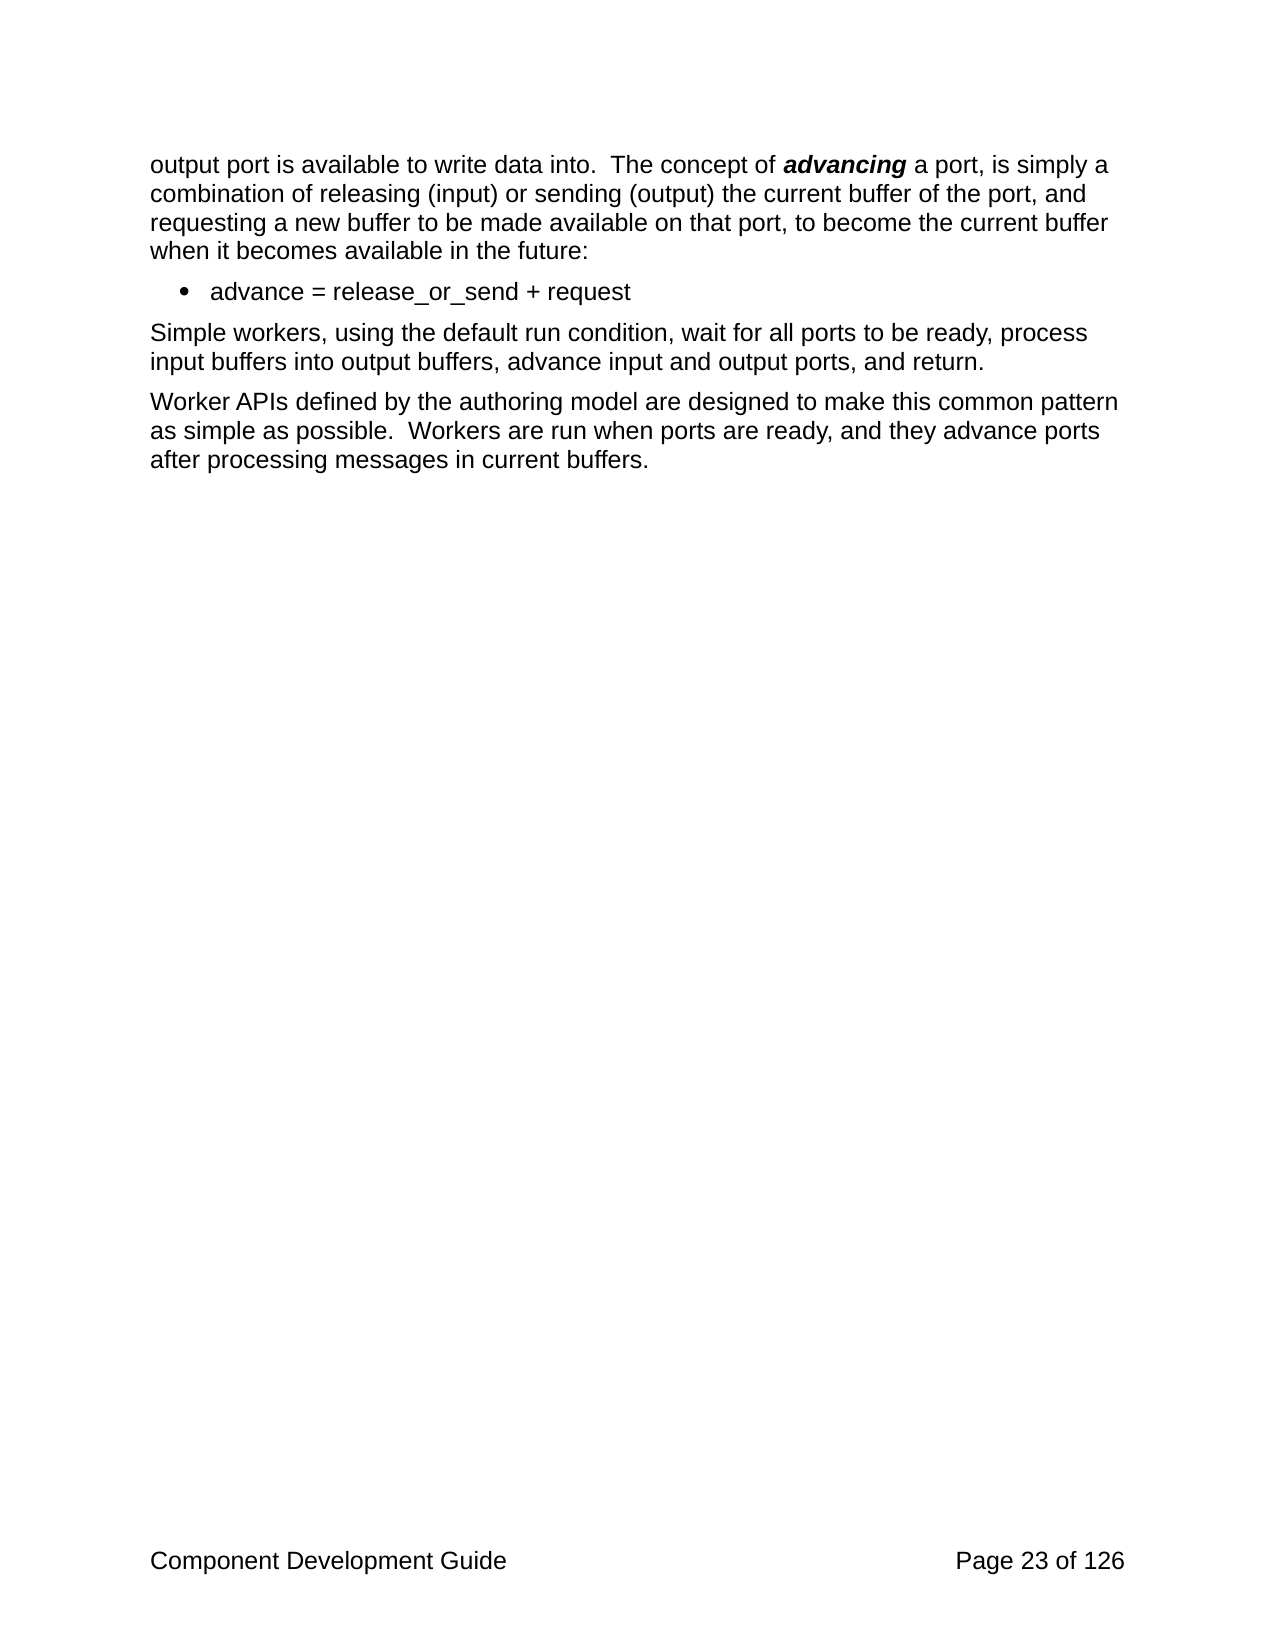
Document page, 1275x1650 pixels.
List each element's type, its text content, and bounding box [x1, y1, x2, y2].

text output port is available to write data into. The concept of advancing a port, is simply a combination of releasing (input) or sending (output) the current buffer of the port, and requesting a new buffer to be made available on that port, to become the current buffer when it becomes available in the future: [150, 150, 1125, 265]
text Simple workers, using the default run condition, wait for all ports to be ready, process input buffers into output buffers, advance input and output ports, and return. [150, 318, 1125, 375]
list advance = release_or_send + request [180, 277, 1125, 306]
text Worker APIs defined by the authoring model are designed to make this common pattern as simple as possible. Workers are run when ports are ready, and they advance ports after processing messages in current buffers. [150, 387, 1125, 473]
